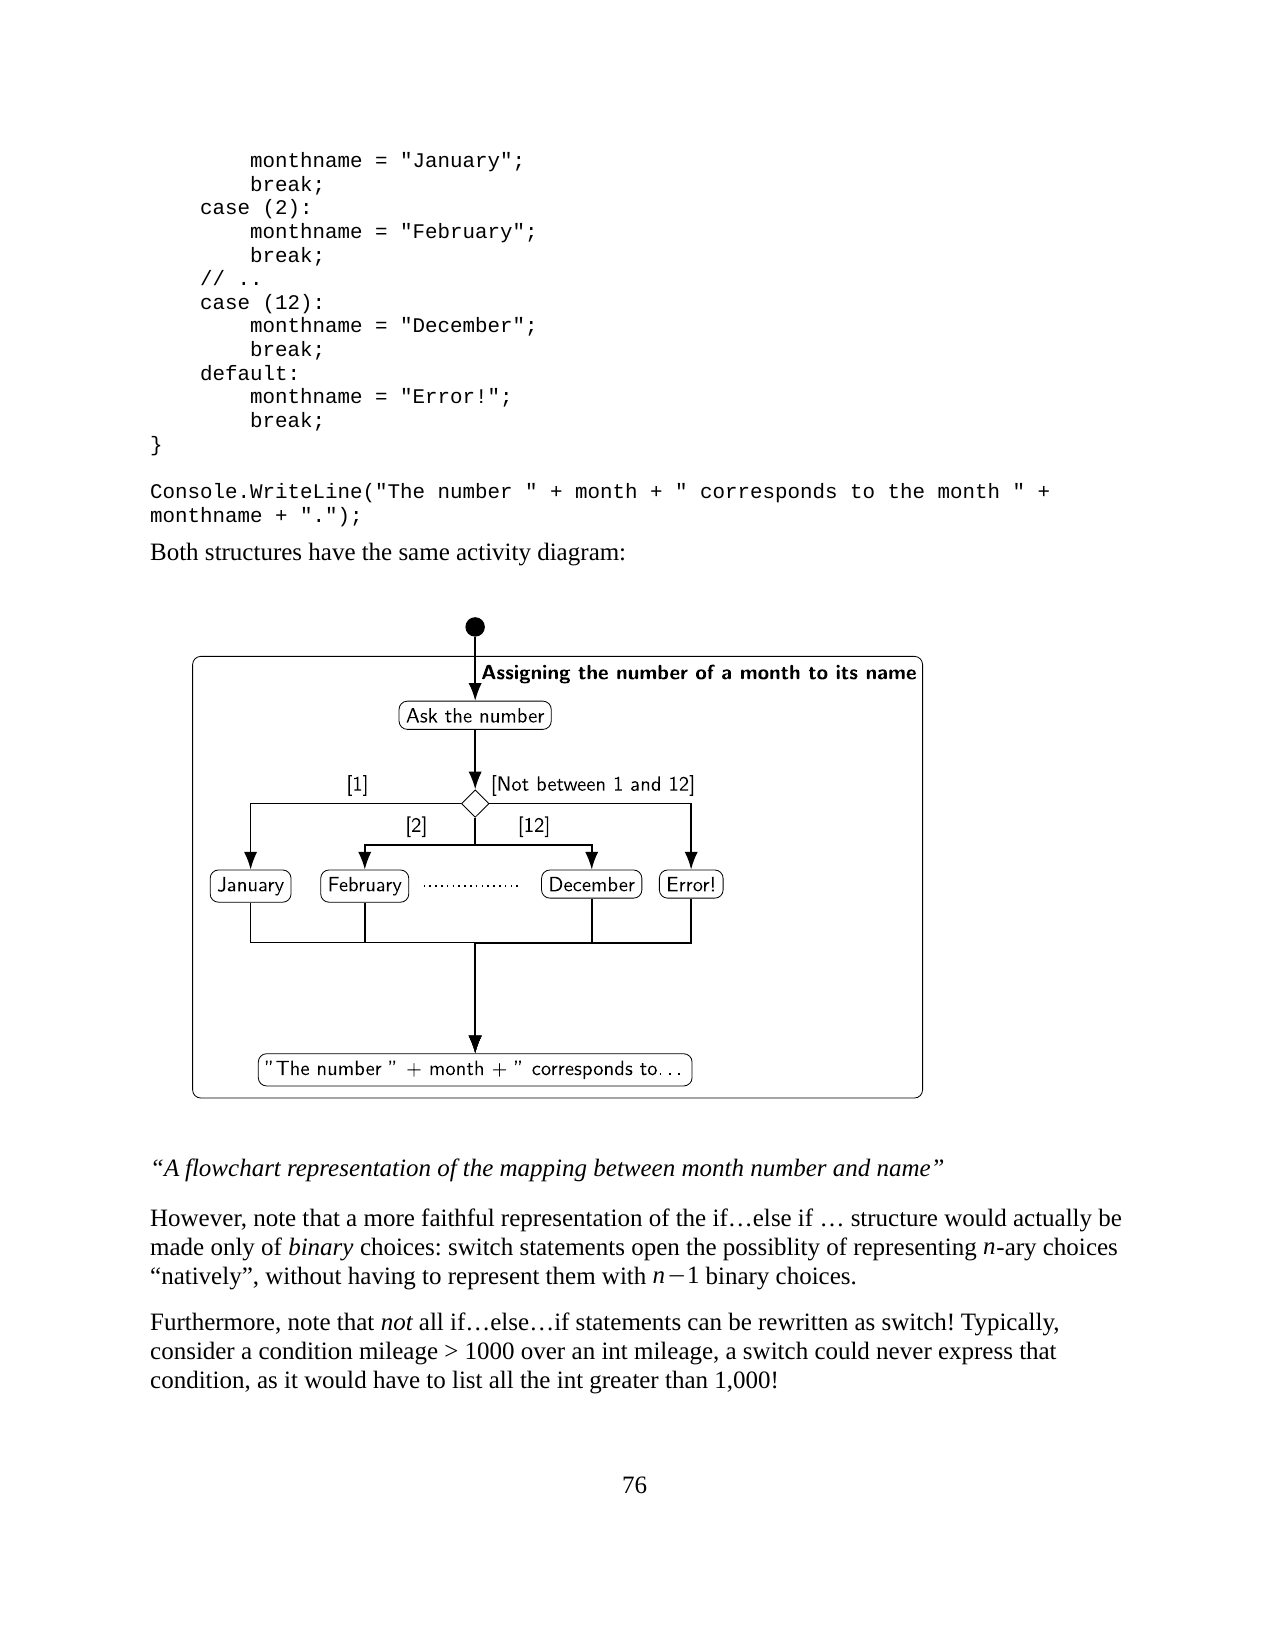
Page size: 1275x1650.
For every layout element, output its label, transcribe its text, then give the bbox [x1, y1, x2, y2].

text } [150, 434, 1125, 457]
text // .. [150, 268, 1125, 292]
text case (12): [150, 292, 1125, 316]
text “A flowchart representation of the mapping between month number and name” [150, 1153, 1125, 1182]
text default: [150, 363, 1125, 386]
text monthname = "December"; [150, 316, 1125, 339]
text monthname = "Error!"; [150, 386, 1125, 410]
text break; [150, 244, 1125, 268]
text Both structures have the same activity diagram: [150, 537, 1125, 566]
text break; [150, 410, 1125, 434]
text monthname = "February"; [150, 221, 1125, 244]
text However, note that a more faithful representation of the if…else if … structure would actually be made only of binary choices: switch statements open the possiblity of representing -ary choices “natively”, without having to represent them with binary choices. [150, 1203, 1125, 1289]
text monthname = "January"; [150, 150, 1125, 174]
text break; [150, 339, 1125, 363]
text Furthermore, note that not all if…else…if statements can be rewritten as switch! Typically, consider a condition mileage > 1000 over an int mileage, a switch could never express that condition, as it would have to list all the int greater than 1,000! [150, 1307, 1125, 1394]
text Console.WriteLine("The number " + month + " corresponds to the month " + monthname + "."); [150, 481, 1125, 528]
text case (2): [150, 197, 1125, 221]
text break; [150, 174, 1125, 197]
